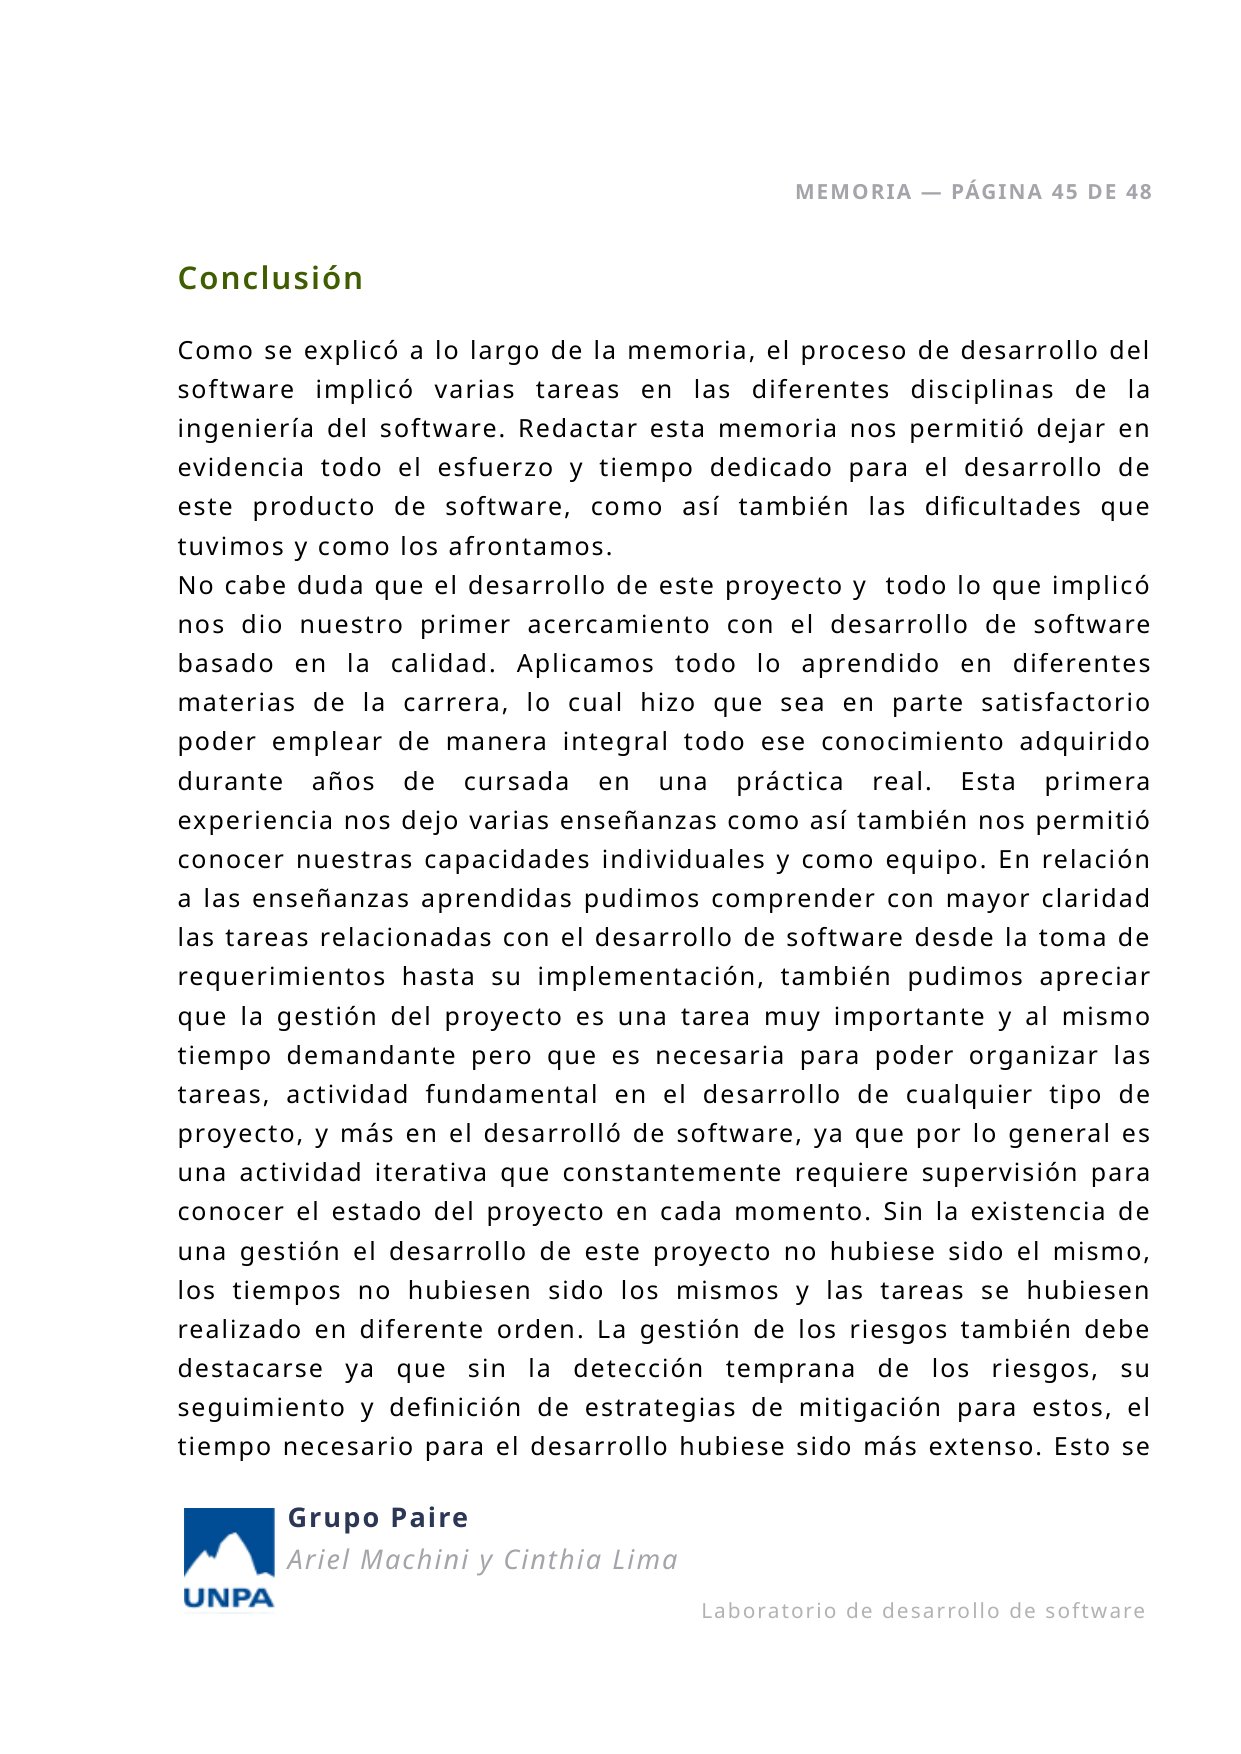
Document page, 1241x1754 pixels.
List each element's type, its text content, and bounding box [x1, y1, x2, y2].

text No cabe duda que el desarrollo de este proyecto y todo lo que implicó nos dio nuestro primer acercamiento con el desarrollo de software basado en la calidad. Aplicamos todo lo aprendido en diferentes materias de la carrera, lo cual hizo que sea en parte satisfactorio poder emplear de manera integral todo ese conocimiento adquirido durante años de cursada en una práctica real. Esta primera experiencia nos dejo varias enseñanzas como así también nos permitió conocer nuestras capacidades individuales y como equipo. En relación a las enseñanzas aprendidas pudimos comprender con mayor claridad las tareas relacionadas con el desarrollo de software desde la toma de requerimientos hasta su implementación, también pudimos apreciar que la gestión del proyecto es una tarea muy importante y al mismo tiempo demandante pero que es necesaria para poder organizar las tareas, actividad fundamental en el desarrollo de cualquier tipo de proyecto, y más en el desarrolló de software, ya que por lo general es una actividad iterativa que constantemente requiere supervisión para conocer el estado del proyecto en cada momento. Sin la existencia de una gestión el desarrollo de este proyecto no hubiese sido el mismo, los tiempos no hubiesen sido los mismos y las tareas se hubiesen realizado en diferente orden. La gestión de los riesgos también debe destacarse ya que sin la detección temprana de los riesgos, su seguimiento y definición de estrategias de mitigación para estos, el tiempo necesario para el desarrollo hubiese sido más extenso. Esto se [177, 567, 1152, 1463]
subtitle Conclusión [177, 256, 1152, 298]
text Como se explicó a lo largo de la memoria, el proceso de desarrollo del software implicó varias tareas en las diferentes disciplinas de la ingeniería del software. Redactar esta memoria nos permitió dejar en evidencia todo el esfuerzo y tiempo dedicado para el desarrollo de este producto de software, como así también las dificultades que tuvimos y como los afrontamos. [177, 332, 1152, 562]
picture [184, 1508, 275, 1614]
